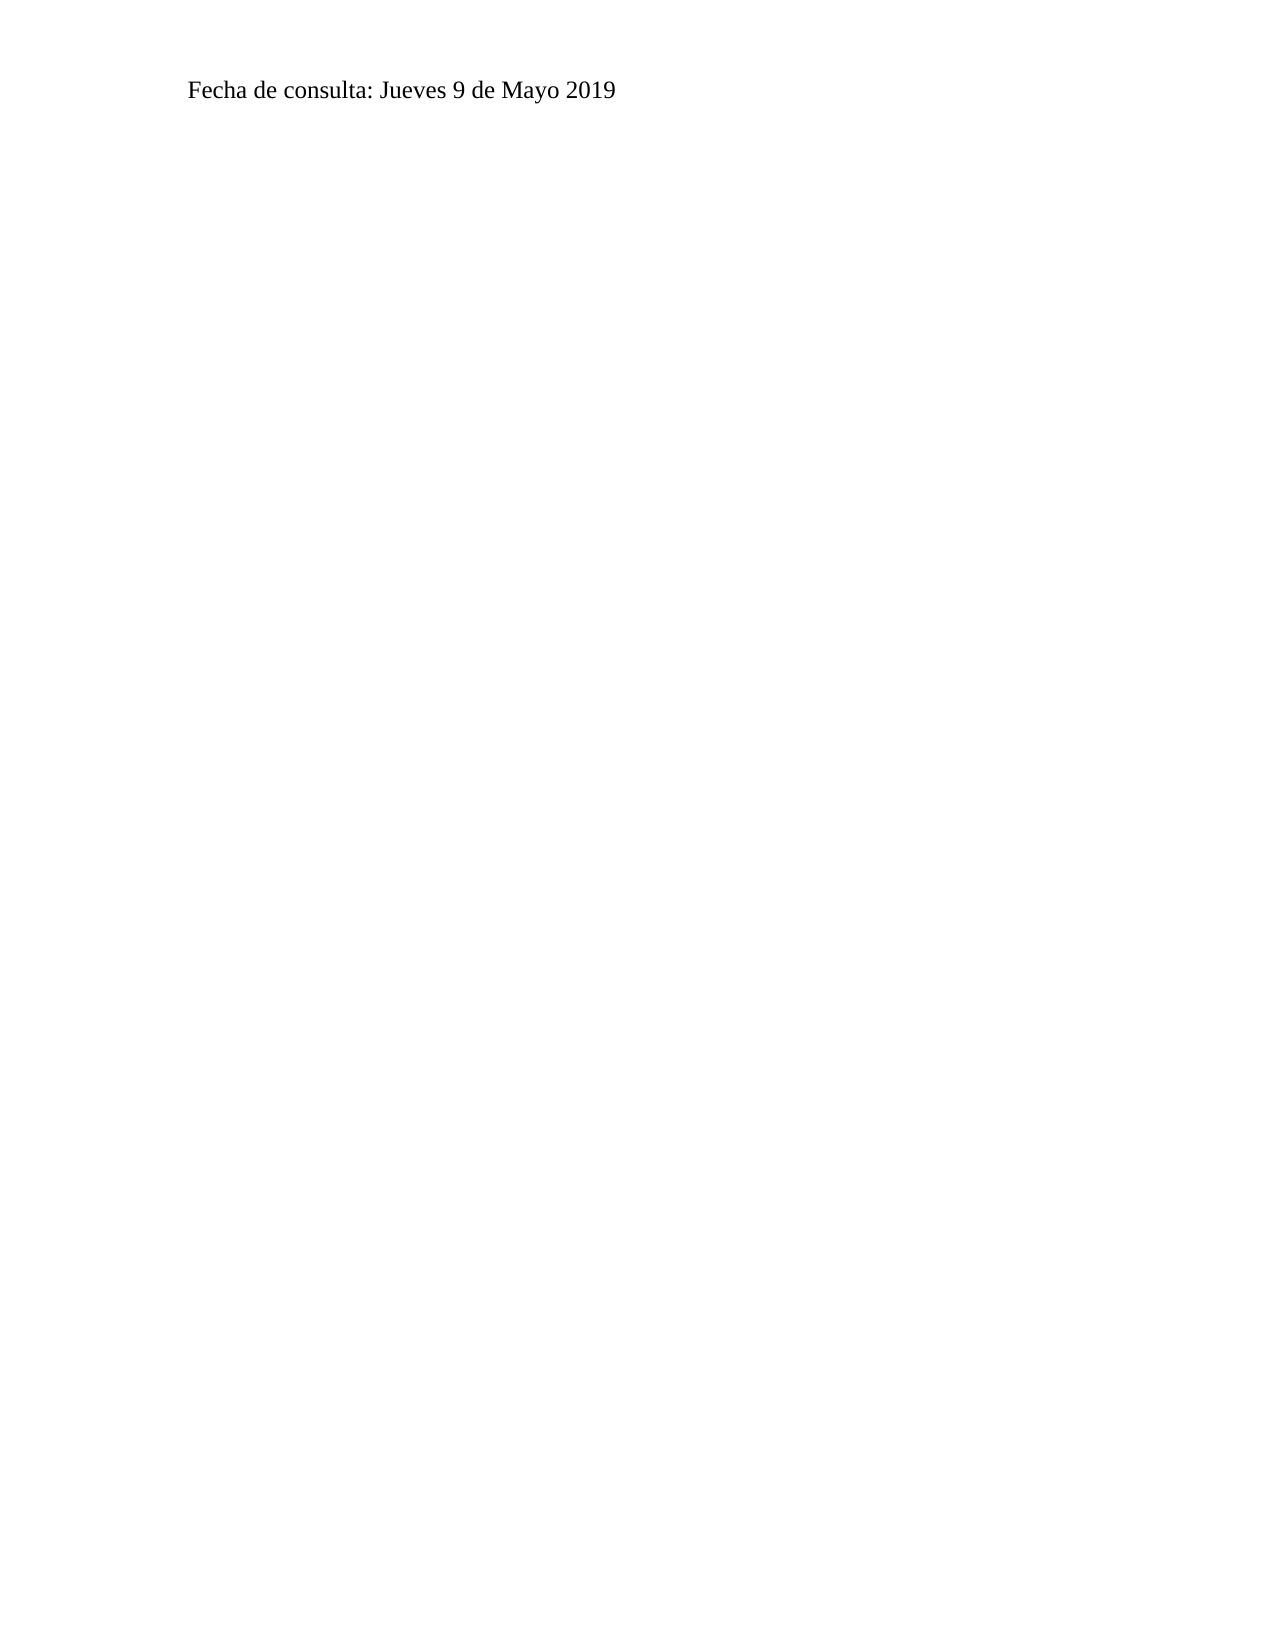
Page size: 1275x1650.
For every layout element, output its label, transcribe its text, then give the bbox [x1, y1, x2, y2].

text Fecha de consulta: Jueves 9 de Mayo 2019 [187, 75, 1087, 104]
